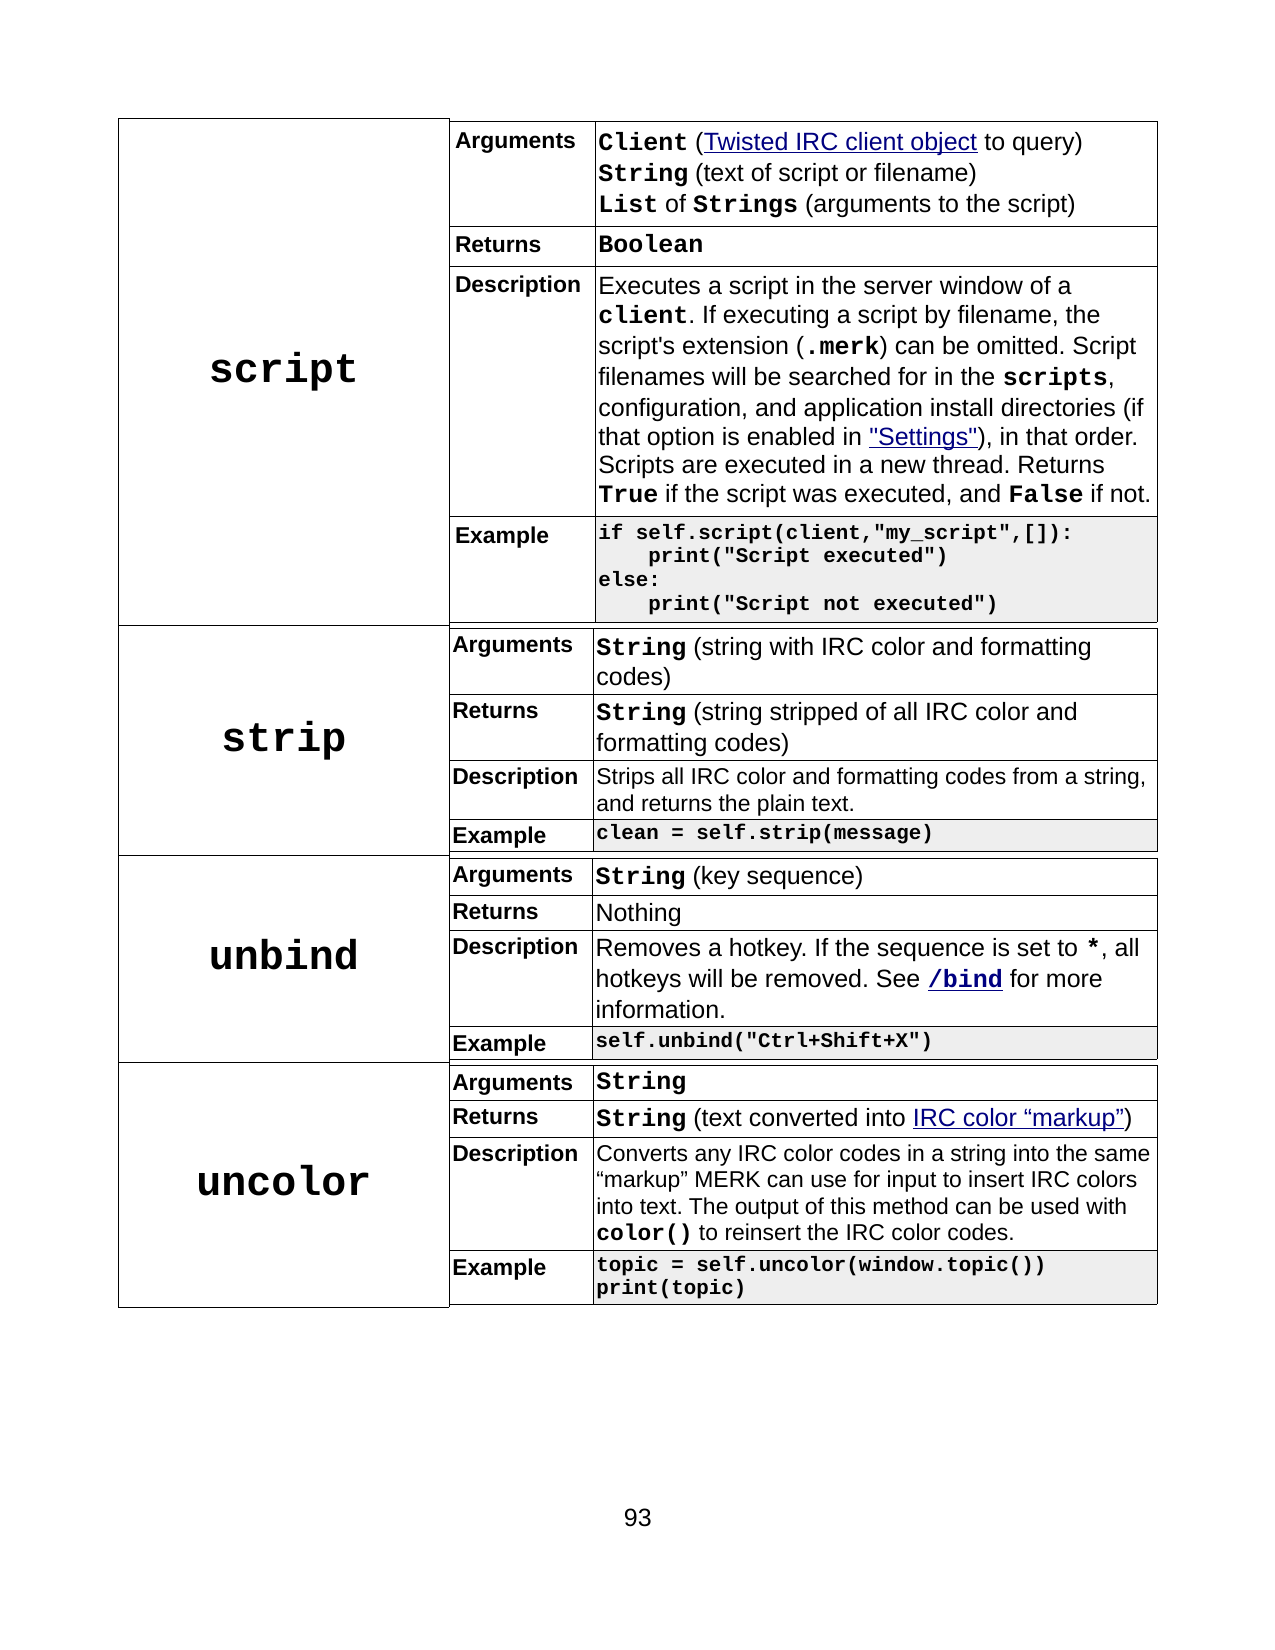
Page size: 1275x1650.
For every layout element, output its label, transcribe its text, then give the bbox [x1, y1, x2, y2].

table_cell Returns [450, 227, 595, 266]
table_cell Description [450, 267, 595, 516]
table_cell Nothing [593, 896, 1157, 930]
table_cell Removes a hotkey. If the sequence is set to *, all hotkeys will be removed. See /bind for more information. [593, 931, 1157, 1026]
table_cell script [119, 119, 449, 625]
table_cell clean = self.strip(message) [594, 820, 1157, 851]
table_cell Example [450, 820, 593, 851]
table_header Arguments [450, 629, 593, 694]
table_cell if self.script(client,"my_script",[]): print("Script executed") else: print("Script not executed") [596, 517, 1157, 622]
table_header String (key sequence) [593, 859, 1157, 895]
table_header Arguments [450, 122, 595, 226]
table_cell Example [450, 517, 595, 622]
table_cell Converts any IRC color codes in a string into the same “markup” MERK can use for input to insert IRC colors into text. The output of this method can be used with color() to reinsert the IRC color codes. [594, 1138, 1157, 1250]
table_cell self.unbind("Ctrl+Shift+X") [593, 1027, 1157, 1059]
table_header Arguments [450, 1066, 593, 1100]
table_cell String (text converted into IRC color “markup”) [594, 1101, 1157, 1137]
table_cell Returns [450, 1101, 593, 1137]
table_cell Returns [450, 695, 593, 760]
table_header Client (Twisted IRC client object to query) String (text of script or filename) List of Strings (arguments to the script) [596, 122, 1157, 226]
table_cell Description [450, 931, 592, 1026]
table_cell strip [119, 626, 449, 854]
table_cell topic = self.uncolor(window.topic()) print(topic) [594, 1251, 1157, 1304]
table_header String [594, 1066, 1157, 1100]
table_cell Description [450, 761, 593, 819]
table_header Arguments [450, 859, 592, 895]
table_cell Description [450, 1138, 593, 1250]
table_cell String (string stripped of all IRC color and formatting codes) [594, 695, 1157, 760]
table_cell unbind [119, 856, 449, 1062]
table_cell Boolean [596, 227, 1157, 266]
table_header String (string with IRC color and formatting codes) [594, 629, 1157, 694]
table_cell Example [450, 1027, 592, 1059]
table_cell Example [450, 1251, 593, 1304]
table_cell Strips all IRC color and formatting codes from a string, and returns the plain text. [594, 761, 1157, 819]
table_cell uncolor [119, 1063, 449, 1307]
table_cell Returns [450, 896, 592, 930]
table_cell Executes a script in the server window of a client. If executing a script by filename, the script's extension (.merk) can be omitted. Script filenames will be searched for in the scripts, configuration, and application install directories (if that option is enabled in "Settings"), in that order. Scripts are executed in a new thread. Returns True if the script was executed, and False if not. [596, 267, 1157, 516]
